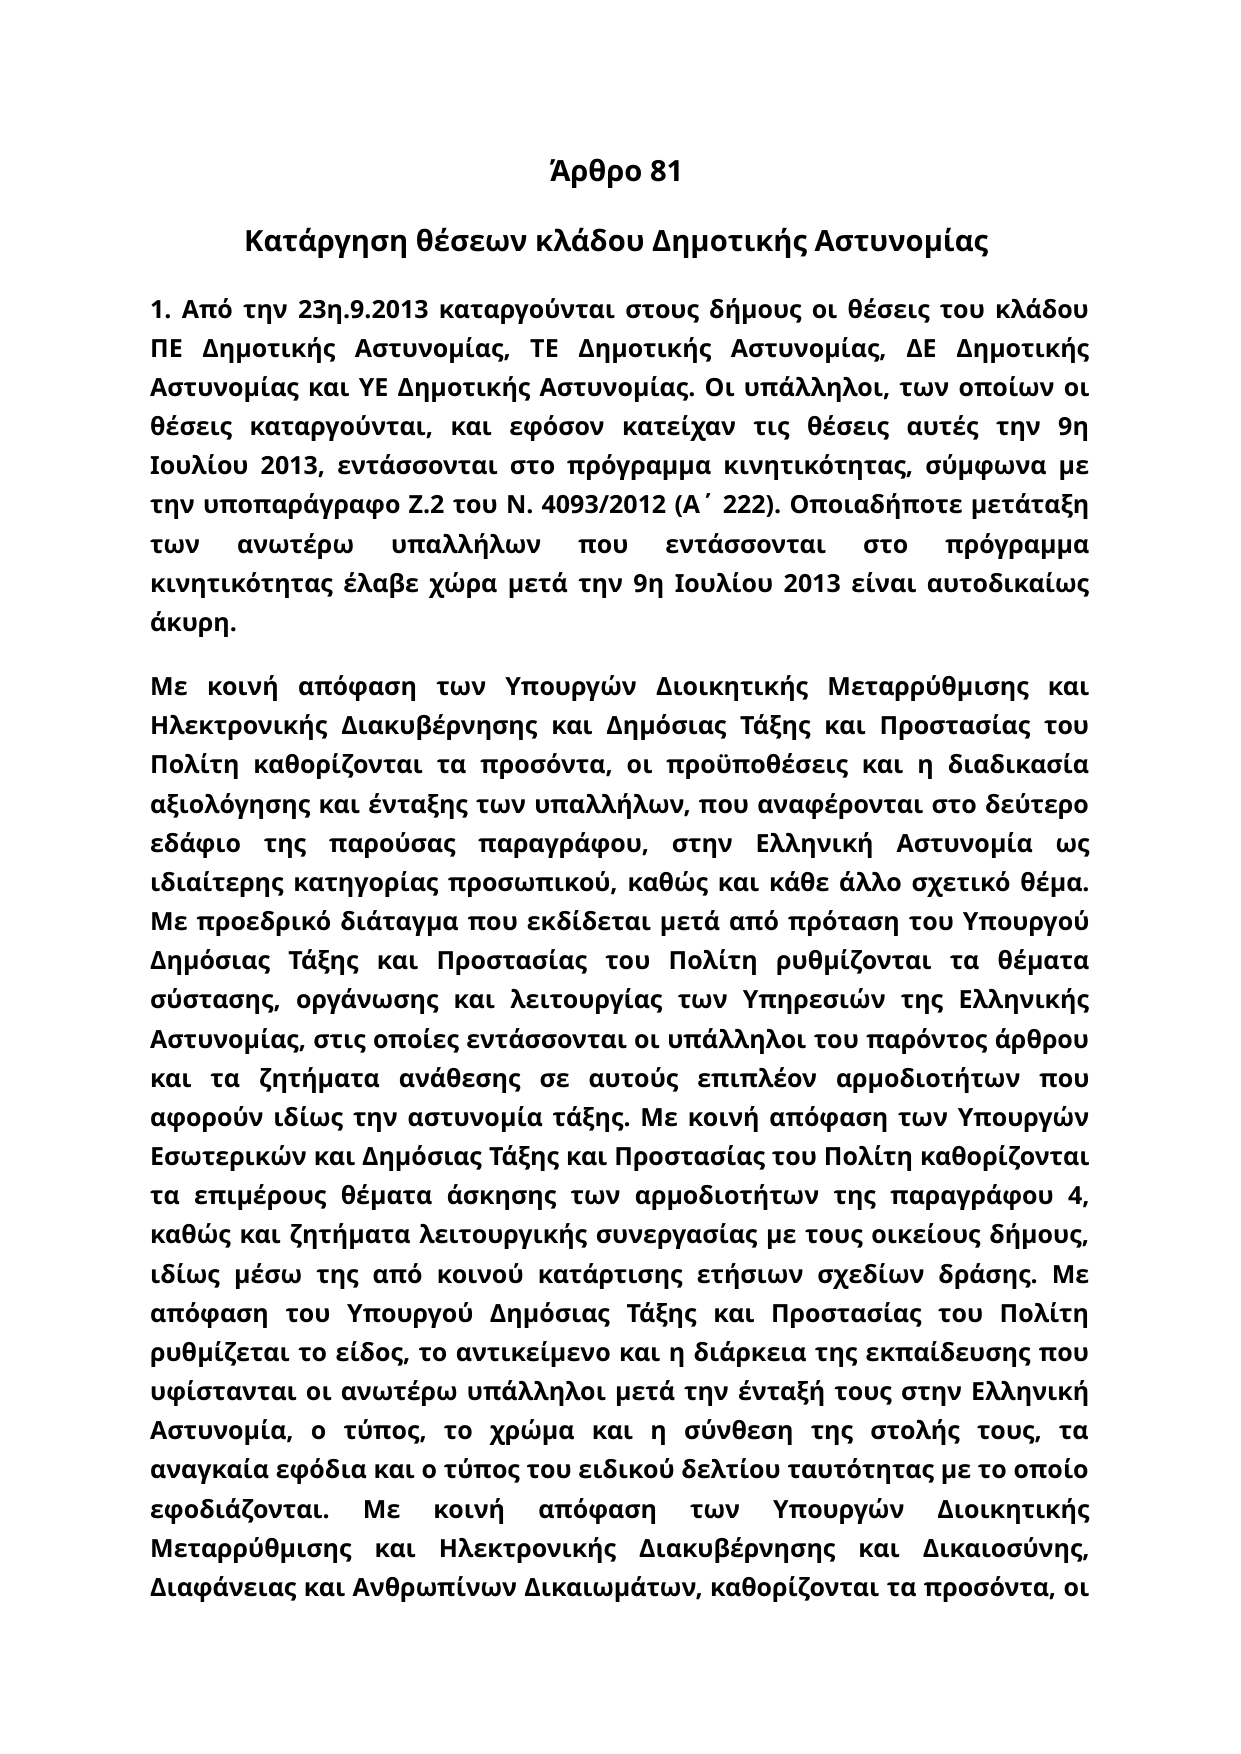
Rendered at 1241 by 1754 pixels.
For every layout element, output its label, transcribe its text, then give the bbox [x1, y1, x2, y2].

subtitle Άρθρο 81 [150, 150, 1090, 190]
subtitle Κατάργηση θέσεων κλάδου Δημοτικής Αστυνομίας [150, 221, 1090, 260]
text 1. Από την 23η.9.2013 καταργούνται στους δήμους οι θέσεις του κλάδου ΠΕ Δημοτικής Αστυνομίας, ΤΕ Δημοτικής Αστυνομίας, ΔΕ Δημοτικής Αστυνομίας και ΥΕ Δημοτικής Αστυνομίας. Οι υπάλληλοι, των οποίων οι θέσεις καταργούνται, και εφόσον κατείχαν τις θέσεις αυτές την 9η Ιουλίου 2013, εντάσσονται στο πρόγραμμα κινητικότητας, σύμφωνα με την υποπαράγραφο Ζ.2 του Ν. 4093/2012 (Α΄ 222). Οποιαδήποτε μετάταξη των ανωτέρω υπαλλήλων που εντάσσονται στο πρόγραμμα κινητικότητας έλαβε χώρα μετά την 9η Ιουλίου 2013 είναι αυτοδικαίως άκυρη. [150, 291, 1090, 639]
text Με κοινή απόφαση των Υπουργών Διοικητικής Μεταρρύθμισης και Ηλεκτρονικής Διακυβέρνησης και Δημόσιας Τάξης και Προστασίας του Πολίτη καθορίζονται τα προσόντα, οι προϋποθέσεις και η διαδικασία αξιολόγησης και ένταξης των υπαλλήλων, που αναφέρονται στο δεύτερο εδάφιο της παρούσας παραγράφου, στην Ελληνική Αστυνομία ως ιδιαίτερης κατηγορίας προσωπικού, καθώς και κάθε άλλο σχετικό θέμα. Με προεδρικό διάταγμα που εκδίδεται μετά από πρόταση του Υπουργού Δημόσιας Τάξης και Προστασίας του Πολίτη ρυθμίζονται τα θέματα σύστασης, οργάνωσης και λειτουργίας των Υπηρεσιών της Ελληνικής Αστυνομίας, στις οποίες εντάσσονται οι υπάλληλοι του παρόντος άρθρου και τα ζητήματα ανάθεσης σε αυτούς επιπλέον αρμοδιοτήτων που αφορούν ιδίως την αστυνομία τάξης. Με κοινή απόφαση των Υπουργών Εσωτερικών και Δημόσιας Τάξης και Προστασίας του Πολίτη καθορίζονται τα επιμέρους θέματα άσκησης των αρμοδιοτήτων της παραγράφου 4, καθώς και ζητήματα λειτουργικής συνεργασίας με τους οικείους δήμους, ιδίως μέσω της από κοινού κατάρτισης ετήσιων σχεδίων δράσης. Με απόφαση του Υπουργού Δημόσιας Τάξης και Προστασίας του Πολίτη ρυθμίζεται το είδος, το αντικείμενο και η διάρκεια της εκπαίδευσης που υφίστανται οι ανωτέρω υπάλληλοι μετά την ένταξή τους στην Ελληνική Αστυνομία, ο τύπος, το χρώμα και η σύνθεση της στολής τους, τα αναγκαία εφόδια και ο τύπος του ειδικού δελτίου ταυτότητας με το οποίο εφοδιάζονται. Με κοινή απόφαση των Υπουργών Διοικητικής Μεταρρύθμισης και Ηλεκτρονικής Διακυβέρνησης και Δικαιοσύνης, Διαφάνειας και Ανθρωπίνων Δικαιωμάτων, καθορίζονται τα προσόντα, οι [150, 669, 1090, 1604]
